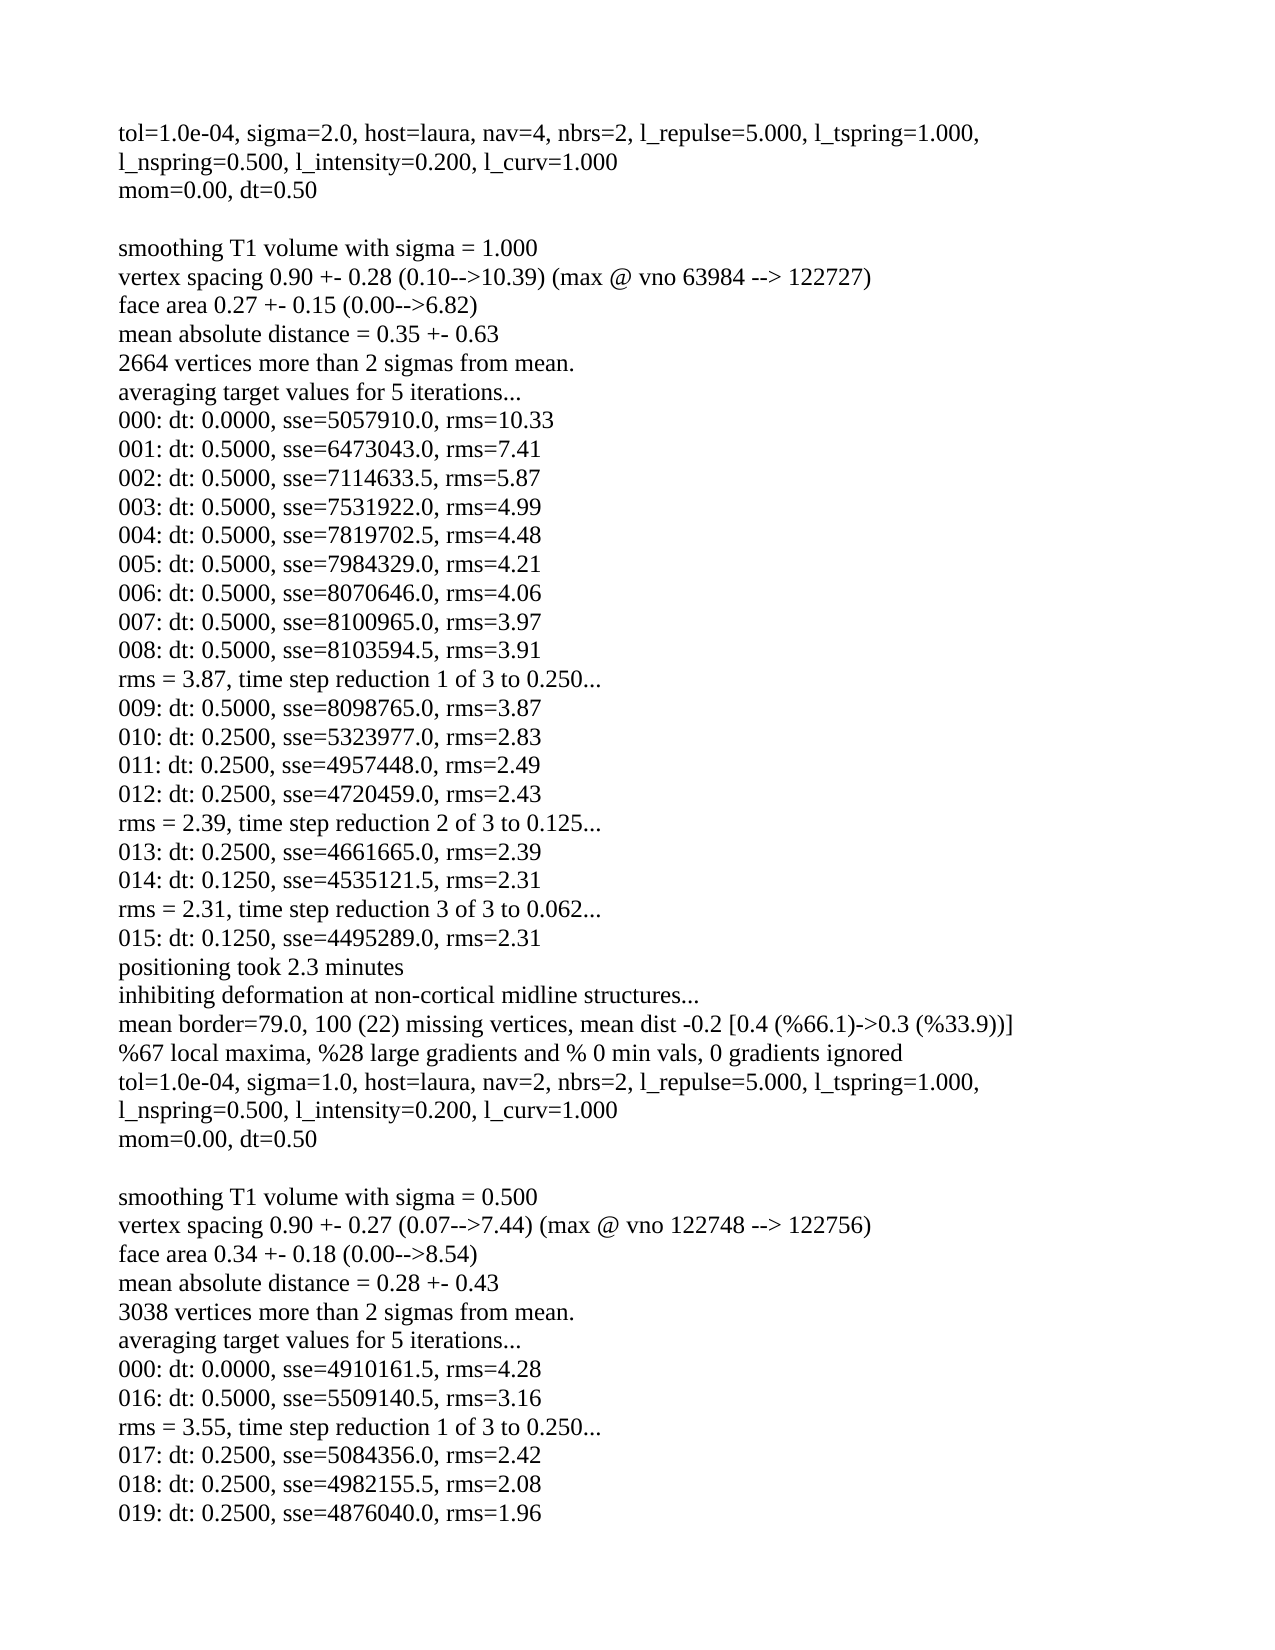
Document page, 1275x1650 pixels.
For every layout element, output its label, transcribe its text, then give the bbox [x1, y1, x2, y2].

text averaging target values for 5 iterations... [118, 1326, 1157, 1354]
text rms = 2.31, time step reduction 3 of 3 to 0.062... [118, 894, 1157, 923]
text face area 0.27 +- 0.15 (0.00-->6.82) [118, 291, 1157, 319]
text 002: dt: 0.5000, sse=7114633.5, rms=5.87 [118, 463, 1157, 492]
text 019: dt: 0.2500, sse=4876040.0, rms=1.96 [118, 1498, 1157, 1527]
text rms = 3.87, time step reduction 1 of 3 to 0.250... [118, 664, 1157, 693]
text 001: dt: 0.5000, sse=6473043.0, rms=7.41 [118, 434, 1157, 463]
text 018: dt: 0.2500, sse=4982155.5, rms=2.08 [118, 1469, 1157, 1498]
text 010: dt: 0.2500, sse=5323977.0, rms=2.83 [118, 722, 1157, 751]
text mom=0.00, dt=0.50 [118, 176, 1157, 204]
text rms = 3.55, time step reduction 1 of 3 to 0.250... [118, 1412, 1157, 1441]
text 013: dt: 0.2500, sse=4661665.0, rms=2.39 [118, 837, 1157, 866]
text 007: dt: 0.5000, sse=8100965.0, rms=3.97 [118, 607, 1157, 636]
text %67 local maxima, %28 large gradients and % 0 min vals, 0 gradients ignored [118, 1038, 1157, 1067]
text 016: dt: 0.5000, sse=5509140.5, rms=3.16 [118, 1383, 1157, 1412]
text mom=0.00, dt=0.50 [118, 1124, 1157, 1153]
text tol=1.0e-04, sigma=2.0, host=laura, nav=4, nbrs=2, l_repulse=5.000, l_tspring=1.000, l_nspring=0.500, l_intensity=0.200, l_curv=1.000 [118, 118, 1157, 176]
text 005: dt: 0.5000, sse=7984329.0, rms=4.21 [118, 549, 1157, 578]
text averaging target values for 5 iterations... [118, 377, 1157, 406]
text 011: dt: 0.2500, sse=4957448.0, rms=2.49 [118, 751, 1157, 779]
text smoothing T1 volume with sigma = 1.000 [118, 233, 1157, 262]
text 012: dt: 0.2500, sse=4720459.0, rms=2.43 [118, 779, 1157, 808]
text 2664 vertices more than 2 sigmas from mean. [118, 348, 1157, 377]
text tol=1.0e-04, sigma=1.0, host=laura, nav=2, nbrs=2, l_repulse=5.000, l_tspring=1.000, l_nspring=0.500, l_intensity=0.200, l_curv=1.000 [118, 1067, 1157, 1124]
text mean absolute distance = 0.35 +- 0.63 [118, 319, 1157, 348]
text 000: dt: 0.0000, sse=4910161.5, rms=4.28 [118, 1354, 1157, 1383]
text 006: dt: 0.5000, sse=8070646.0, rms=4.06 [118, 578, 1157, 607]
text vertex spacing 0.90 +- 0.28 (0.10-->10.39) (max @ vno 63984 --> 122727) [118, 262, 1157, 291]
text smoothing T1 volume with sigma = 0.500 [118, 1182, 1157, 1211]
text 008: dt: 0.5000, sse=8103594.5, rms=3.91 [118, 636, 1157, 664]
text 000: dt: 0.0000, sse=5057910.0, rms=10.33 [118, 406, 1157, 434]
text 004: dt: 0.5000, sse=7819702.5, rms=4.48 [118, 521, 1157, 549]
text inhibiting deformation at non-cortical midline structures... [118, 981, 1157, 1009]
text mean absolute distance = 0.28 +- 0.43 [118, 1268, 1157, 1297]
text positioning took 2.3 minutes [118, 952, 1157, 981]
text face area 0.34 +- 0.18 (0.00-->8.54) [118, 1239, 1157, 1268]
text 003: dt: 0.5000, sse=7531922.0, rms=4.99 [118, 492, 1157, 521]
text 015: dt: 0.1250, sse=4495289.0, rms=2.31 [118, 923, 1157, 952]
text 014: dt: 0.1250, sse=4535121.5, rms=2.31 [118, 866, 1157, 894]
text vertex spacing 0.90 +- 0.27 (0.07-->7.44) (max @ vno 122748 --> 122756) [118, 1211, 1157, 1239]
text 017: dt: 0.2500, sse=5084356.0, rms=2.42 [118, 1441, 1157, 1469]
text mean border=79.0, 100 (22) missing vertices, mean dist -0.2 [0.4 (%66.1)->0.3 (%33.9))] [118, 1009, 1157, 1038]
text rms = 2.39, time step reduction 2 of 3 to 0.125... [118, 808, 1157, 837]
text 009: dt: 0.5000, sse=8098765.0, rms=3.87 [118, 693, 1157, 722]
text 3038 vertices more than 2 sigmas from mean. [118, 1297, 1157, 1326]
